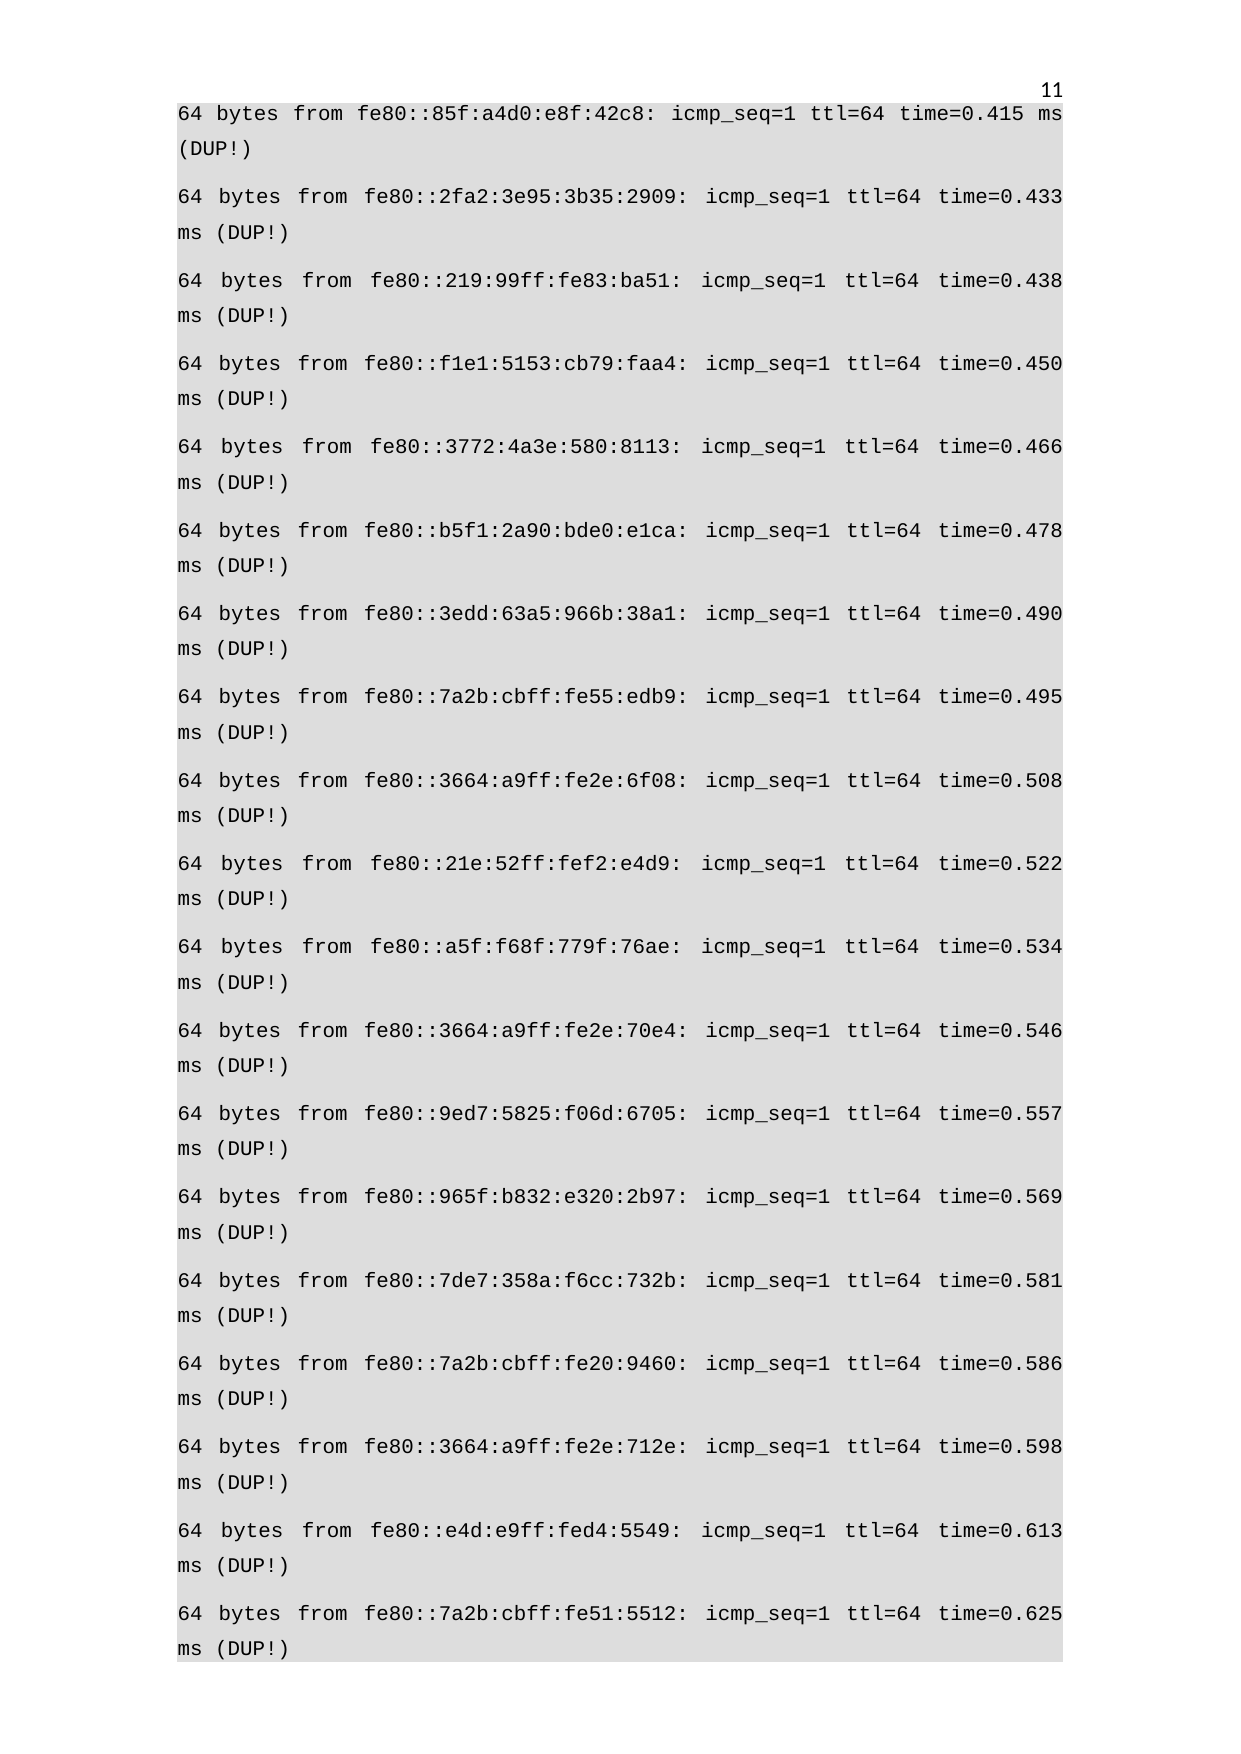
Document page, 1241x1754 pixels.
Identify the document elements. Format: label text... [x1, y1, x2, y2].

text 64 bytes from fe80::2fa2:3e95:3b35:2909: icmp_seq=1 ttl=64 time=0.433 ms (DUP!) [177, 186, 1063, 245]
text 64 bytes from fe80::9ed7:5825:f06d:6705: icmp_seq=1 ttl=64 time=0.557 ms (DUP!) [177, 1103, 1063, 1162]
text 64 bytes from fe80::f1e1:5153:cb79:faa4: icmp_seq=1 ttl=64 time=0.450 ms (DUP!) [177, 353, 1063, 412]
text 64 bytes from fe80::7de7:358a:f6cc:732b: icmp_seq=1 ttl=64 time=0.581 ms (DUP!) [177, 1270, 1063, 1329]
text 64 bytes from fe80::3664:a9ff:fe2e:712e: icmp_seq=1 ttl=64 time=0.598 ms (DUP!) [177, 1436, 1063, 1495]
text 64 bytes from fe80::3664:a9ff:fe2e:70e4: icmp_seq=1 ttl=64 time=0.546 ms (DUP!) [177, 1020, 1063, 1079]
text 64 bytes from fe80::7a2b:cbff:fe55:edb9: icmp_seq=1 ttl=64 time=0.495 ms (DUP!) [177, 686, 1063, 745]
text 64 bytes from fe80::965f:b832:e320:2b97: icmp_seq=1 ttl=64 time=0.569 ms (DUP!) [177, 1186, 1063, 1245]
text 64 bytes from fe80::e4d:e9ff:fed4:5549: icmp_seq=1 ttl=64 time=0.613 ms (DUP!) [177, 1520, 1063, 1579]
text 64 bytes from fe80::3772:4a3e:580:8113: icmp_seq=1 ttl=64 time=0.466 ms (DUP!) [177, 436, 1063, 495]
text 64 bytes from fe80::7a2b:cbff:fe20:9460: icmp_seq=1 ttl=64 time=0.586 ms (DUP!) [177, 1353, 1063, 1412]
text 64 bytes from fe80::a5f:f68f:779f:76ae: icmp_seq=1 ttl=64 time=0.534 ms (DUP!) [177, 936, 1063, 995]
text 64 bytes from fe80::3edd:63a5:966b:38a1: icmp_seq=1 ttl=64 time=0.490 ms (DUP!) [177, 603, 1063, 662]
text 64 bytes from fe80::b5f1:2a90:bde0:e1ca: icmp_seq=1 ttl=64 time=0.478 ms (DUP!) [177, 520, 1063, 579]
text 64 bytes from fe80::21e:52ff:fef2:e4d9: icmp_seq=1 ttl=64 time=0.522 ms (DUP!) [177, 853, 1063, 912]
text 64 bytes from fe80::7a2b:cbff:fe51:5512: icmp_seq=1 ttl=64 time=0.625 ms (DUP!) [177, 1603, 1063, 1662]
text 64 bytes from fe80::219:99ff:fe83:ba51: icmp_seq=1 ttl=64 time=0.438 ms (DUP!) [177, 270, 1063, 329]
text 64 bytes from fe80::3664:a9ff:fe2e:6f08: icmp_seq=1 ttl=64 time=0.508 ms (DUP!) [177, 770, 1063, 829]
text 64 bytes from fe80::85f:a4d0:e8f:42c8: icmp_seq=1 ttl=64 time=0.415 ms (DUP!) [177, 103, 1063, 162]
